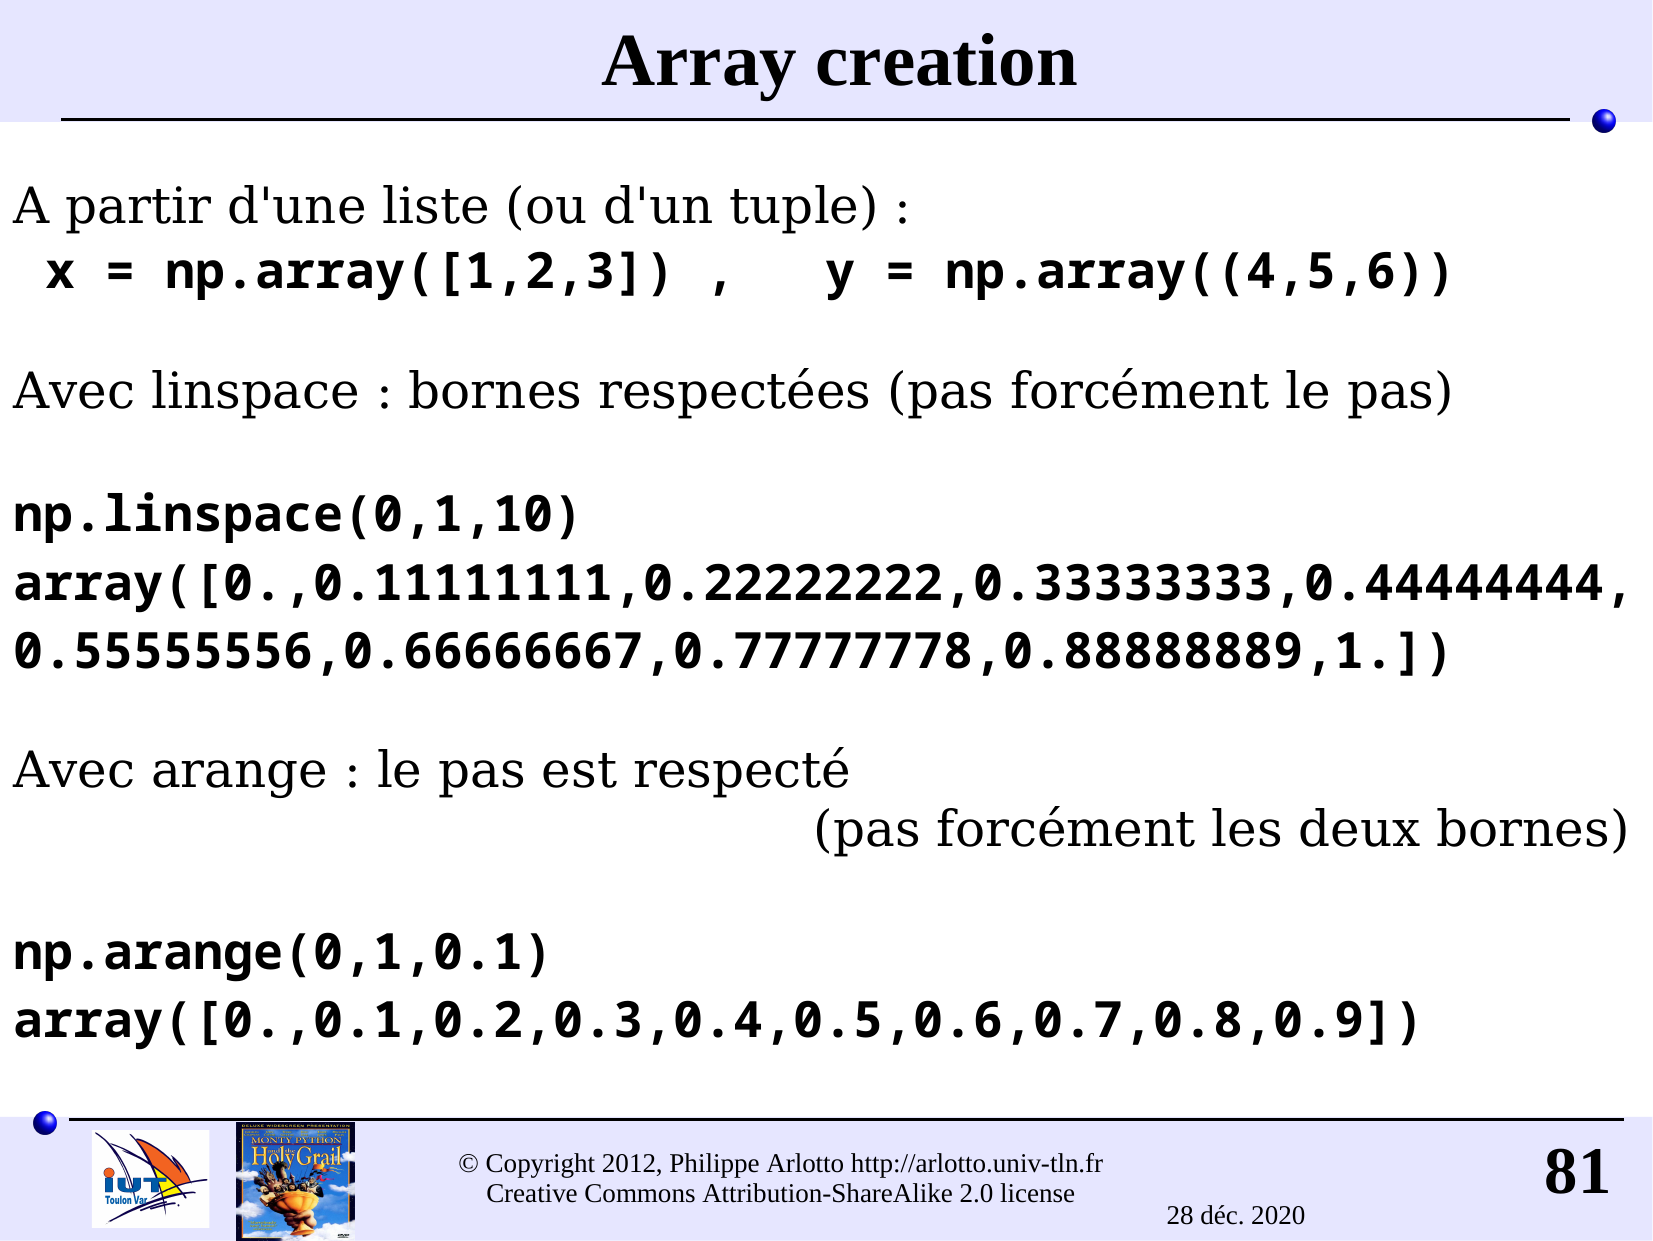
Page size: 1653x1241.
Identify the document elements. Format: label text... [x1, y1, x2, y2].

title Array creation [95, 14, 1585, 107]
picture [236, 1122, 355, 1241]
text_box A partir d'une liste (ou d'un tuple) : x = np.array([1,2,3]) , y = np.array((4,5,6)) Avec linspace : bornes respectées (pas forcément le pas) np.linspace(0,1,10) array([0.,0.11111111,0.22222222,0.33333333,0.44444444, 0.55555556,0.66666667,0.77777778,0.88888889,1.]) Avec arange : le pas est respecté (pas forcément les deux bornes) np.arange(0,1,0.1) array([0.,0.1,0.2,0.3,0.4,0.5,0.6,0.7,0.8,0.9]) [13, 177, 1634, 1063]
